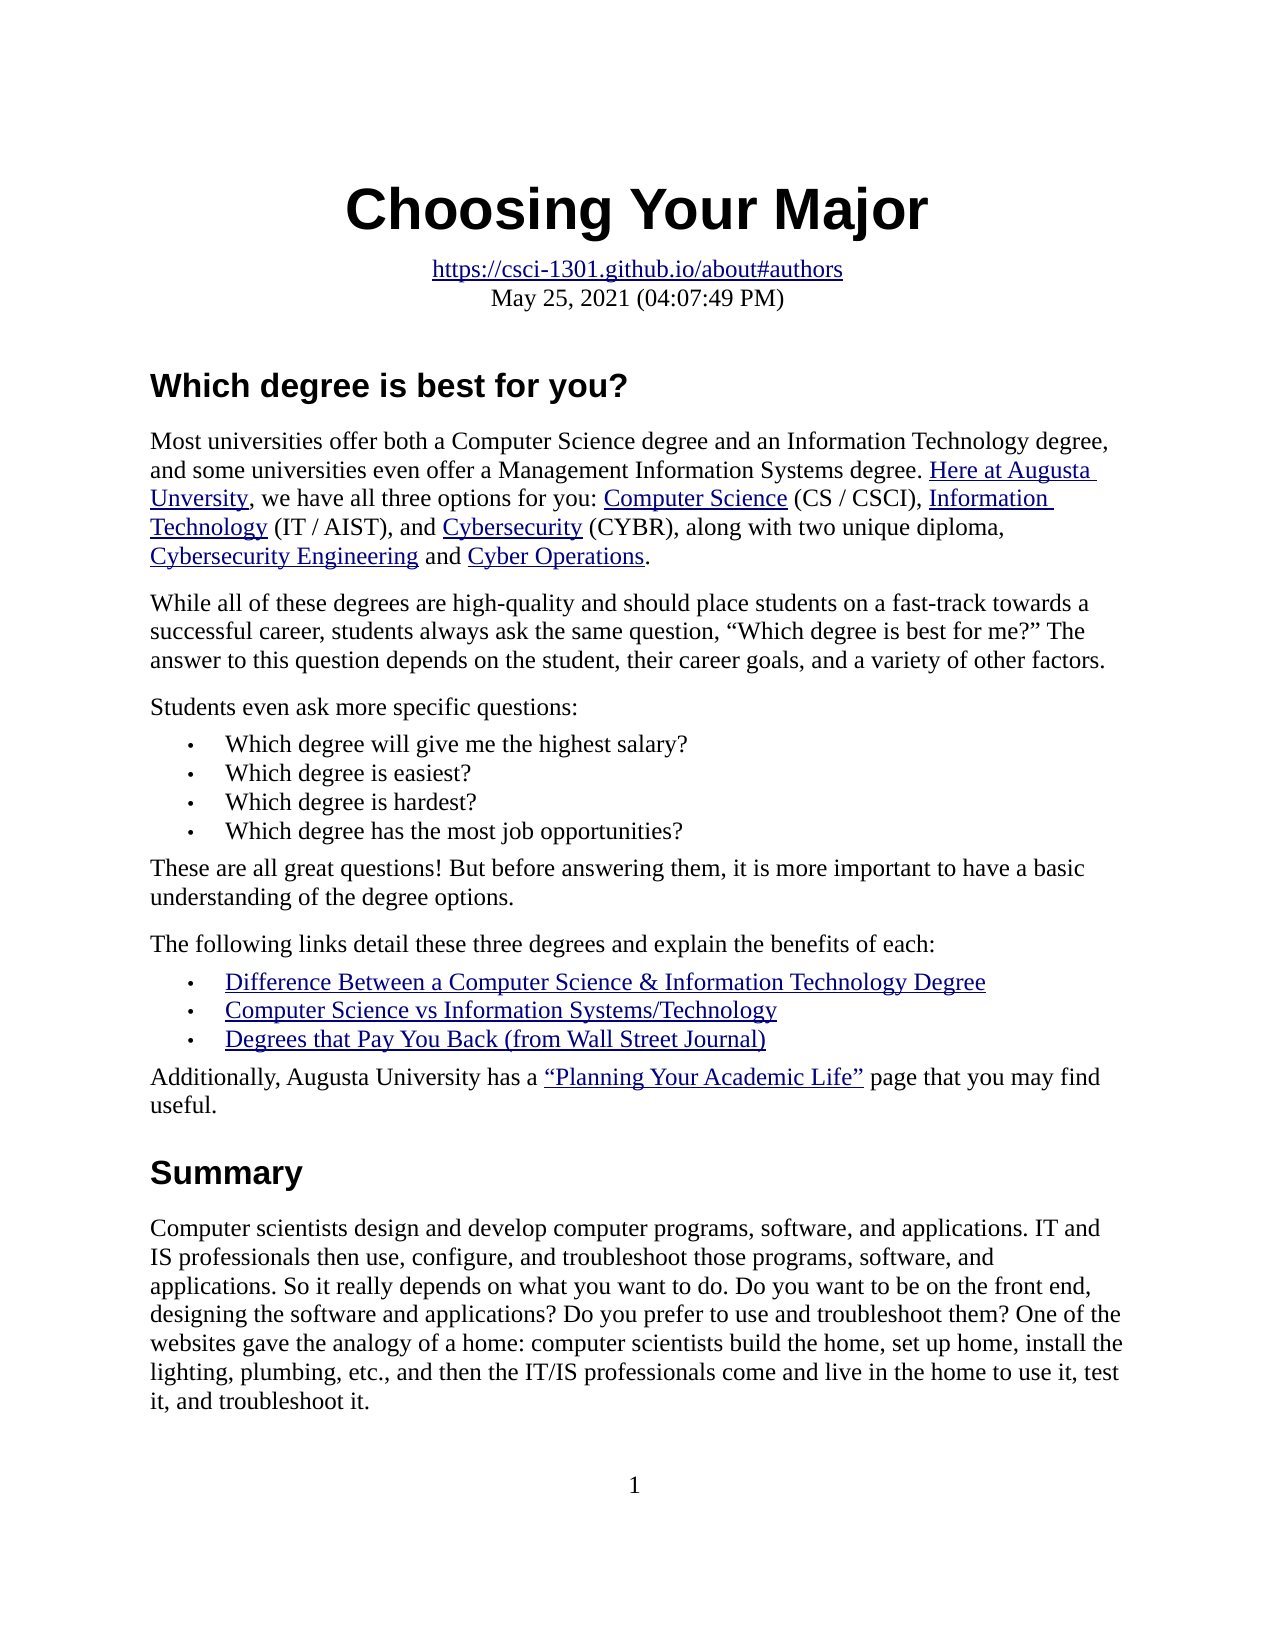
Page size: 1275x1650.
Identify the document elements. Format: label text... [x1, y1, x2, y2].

title Choosing Your Major [150, 175, 1125, 242]
list Computer Science vs Information Systems/Technology [187, 995, 1125, 1024]
list Which degree has the most job opportunities? [187, 816, 1125, 844]
text The following links detail these three degrees and explain the benefits of each: [150, 929, 1125, 958]
text https://csci-1301.github.io/about#authors [150, 254, 1125, 283]
text Computer scientists design and develop computer programs, software, and applications. IT and IS professionals then use, configure, and troubleshoot those programs, software, and applications. So it really depends on what you want to do. Do you want to be on the front end, designing the software and applications? Do you prefer to use and troubleshoot them? One of the websites gave the analogy of a home: computer scientists build the home, set up home, install the lighting, plumbing, etc., and then the IT/IS professionals come and live in the home to use it, test it, and troubleshoot it. [150, 1213, 1125, 1414]
list Degrees that Pay You Back (from Wall Street Journal) [187, 1024, 1125, 1053]
subtitle Summary [150, 1153, 1125, 1192]
text Most universities offer both a Computer Science degree and an Information Technology degree, and some universities even offer a Management Information Systems degree. Here at Augusta Unversity, we have all three options for you: Computer Science (CS / CSCI), Information Technology (IT / AIST), and Cybersecurity (CYBR), along with two unique diploma, Cybersecurity Engineering and Cyber Operations. [150, 426, 1125, 570]
text These are all great questions! But before answering them, it is more important to have a basic understanding of the degree options. [150, 853, 1125, 911]
list Difference Between a Computer Science & Information Technology Degree [187, 967, 1125, 995]
subtitle Which degree is best for you? [150, 366, 1125, 404]
list Which degree is easiest? [187, 758, 1125, 787]
text May 25, 2021 (04:07:49 PM) [150, 283, 1125, 312]
text Additionally, Augusta University has a “Planning Your Academic Life” page that you may find useful. [150, 1062, 1125, 1119]
list Which degree is hardest? [187, 787, 1125, 816]
text While all of these degrees are high-quality and should place students on a fast-track towards a successful career, students always ask the same question, “Which degree is best for me?” The answer to this question depends on the student, their career goals, and a variety of other factors. [150, 588, 1125, 674]
list Which degree will give me the highest salary? [187, 729, 1125, 758]
text Students even ask more specific questions: [150, 692, 1125, 721]
